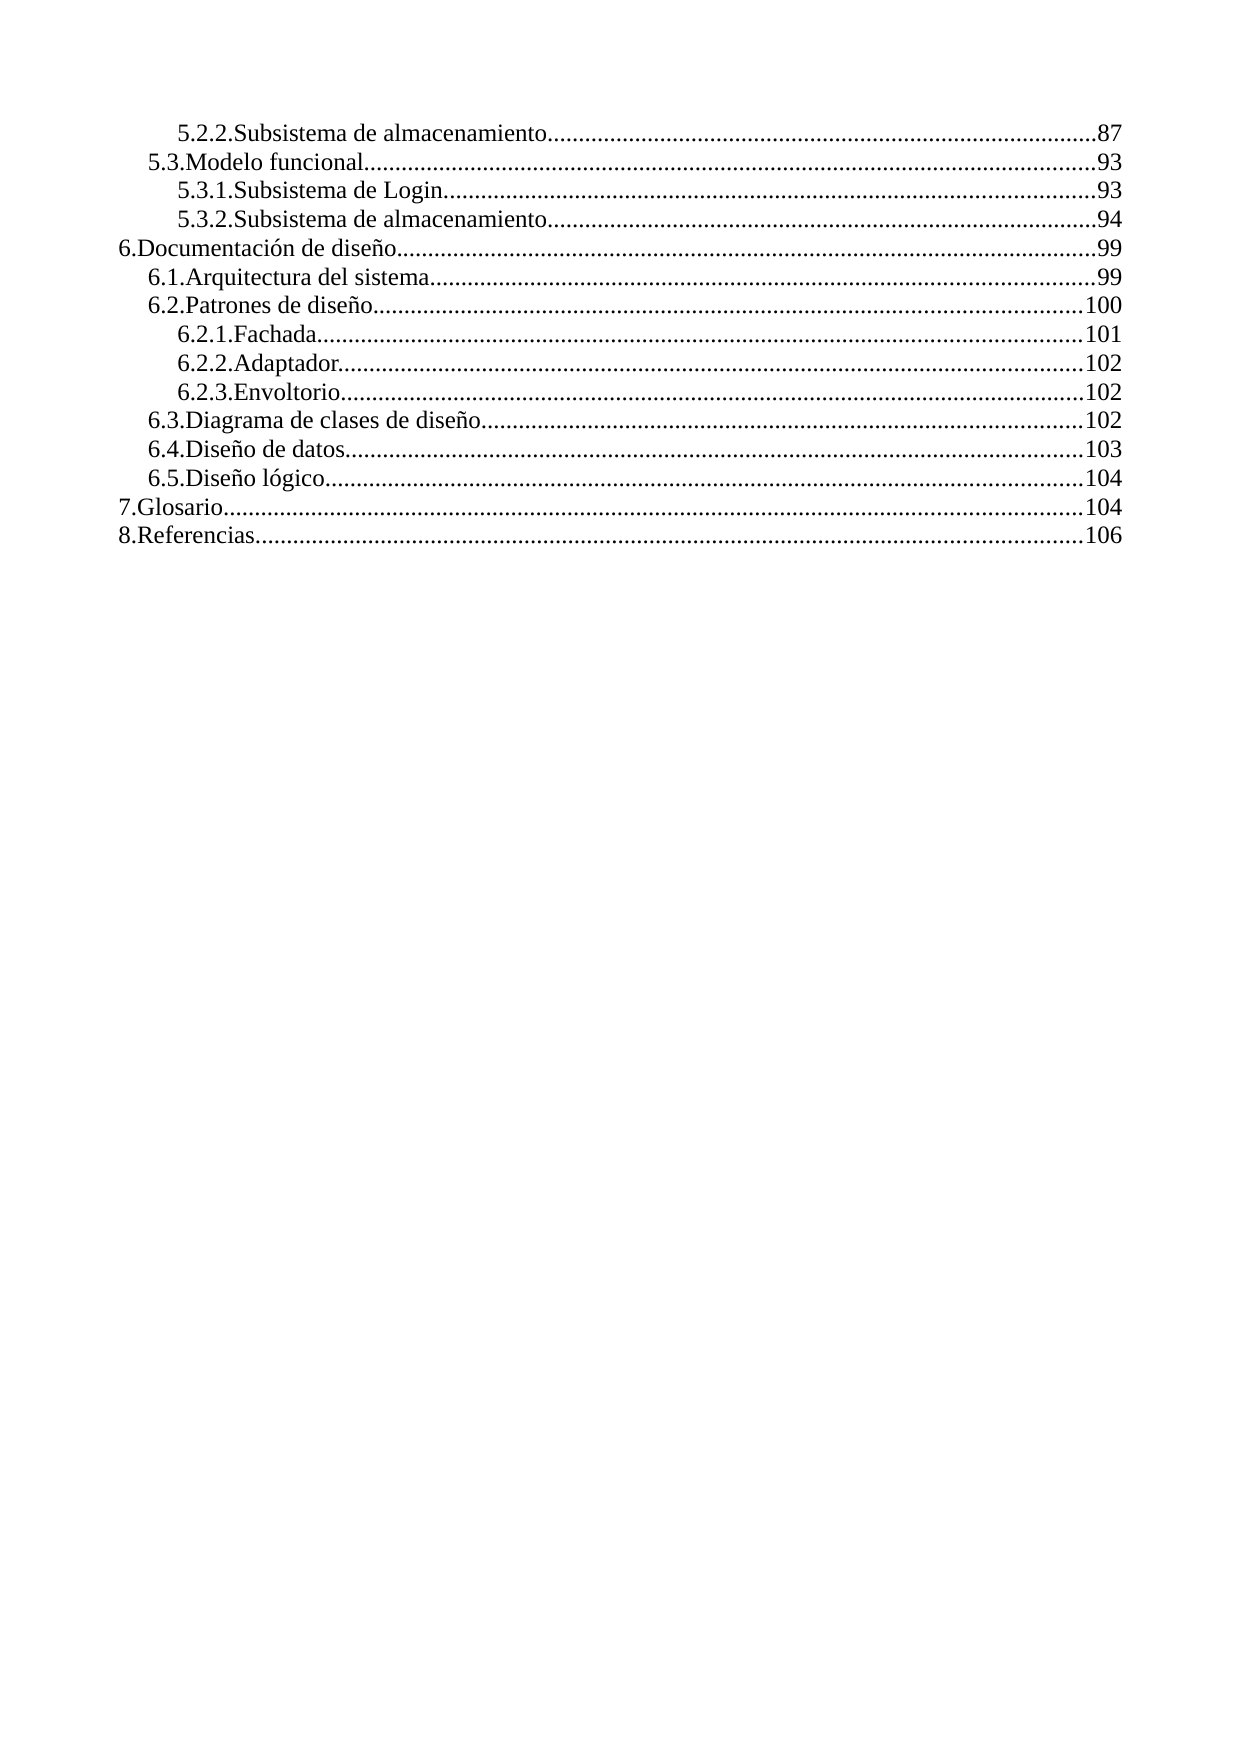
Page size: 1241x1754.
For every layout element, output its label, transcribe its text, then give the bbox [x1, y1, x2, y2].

text 6.4.Diseño de datos. 103 [148, 434, 1122, 463]
text 6.Documentación de diseño. 99 [118, 233, 1122, 262]
text 7.Glosario. 104 [118, 492, 1122, 521]
text 6.3.Diagrama de clases de diseño. 102 [148, 406, 1122, 434]
text 6.2.2.Adaptador. 102 [177, 348, 1122, 377]
text 8.Referencias. 106 [118, 521, 1122, 549]
text 6.2.3.Envoltorio. 102 [177, 377, 1122, 406]
text 5.3.Modelo funcional. 93 [148, 147, 1122, 176]
text 6.2.Patrones de diseño. 100 [148, 291, 1122, 319]
text 5.3.1.Subsistema de Login. 93 [177, 176, 1122, 204]
text 6.2.1.Fachada 101 [177, 319, 1122, 348]
text 5.3.2.Subsistema de almacenamiento. 94 [177, 204, 1122, 233]
text 6.5.Diseño lógico. 104 [148, 463, 1122, 492]
text 5.2.2.Subsistema de almacenamiento. 87 [177, 118, 1122, 147]
text 6.1.Arquitectura del sistema. 99 [148, 262, 1122, 291]
